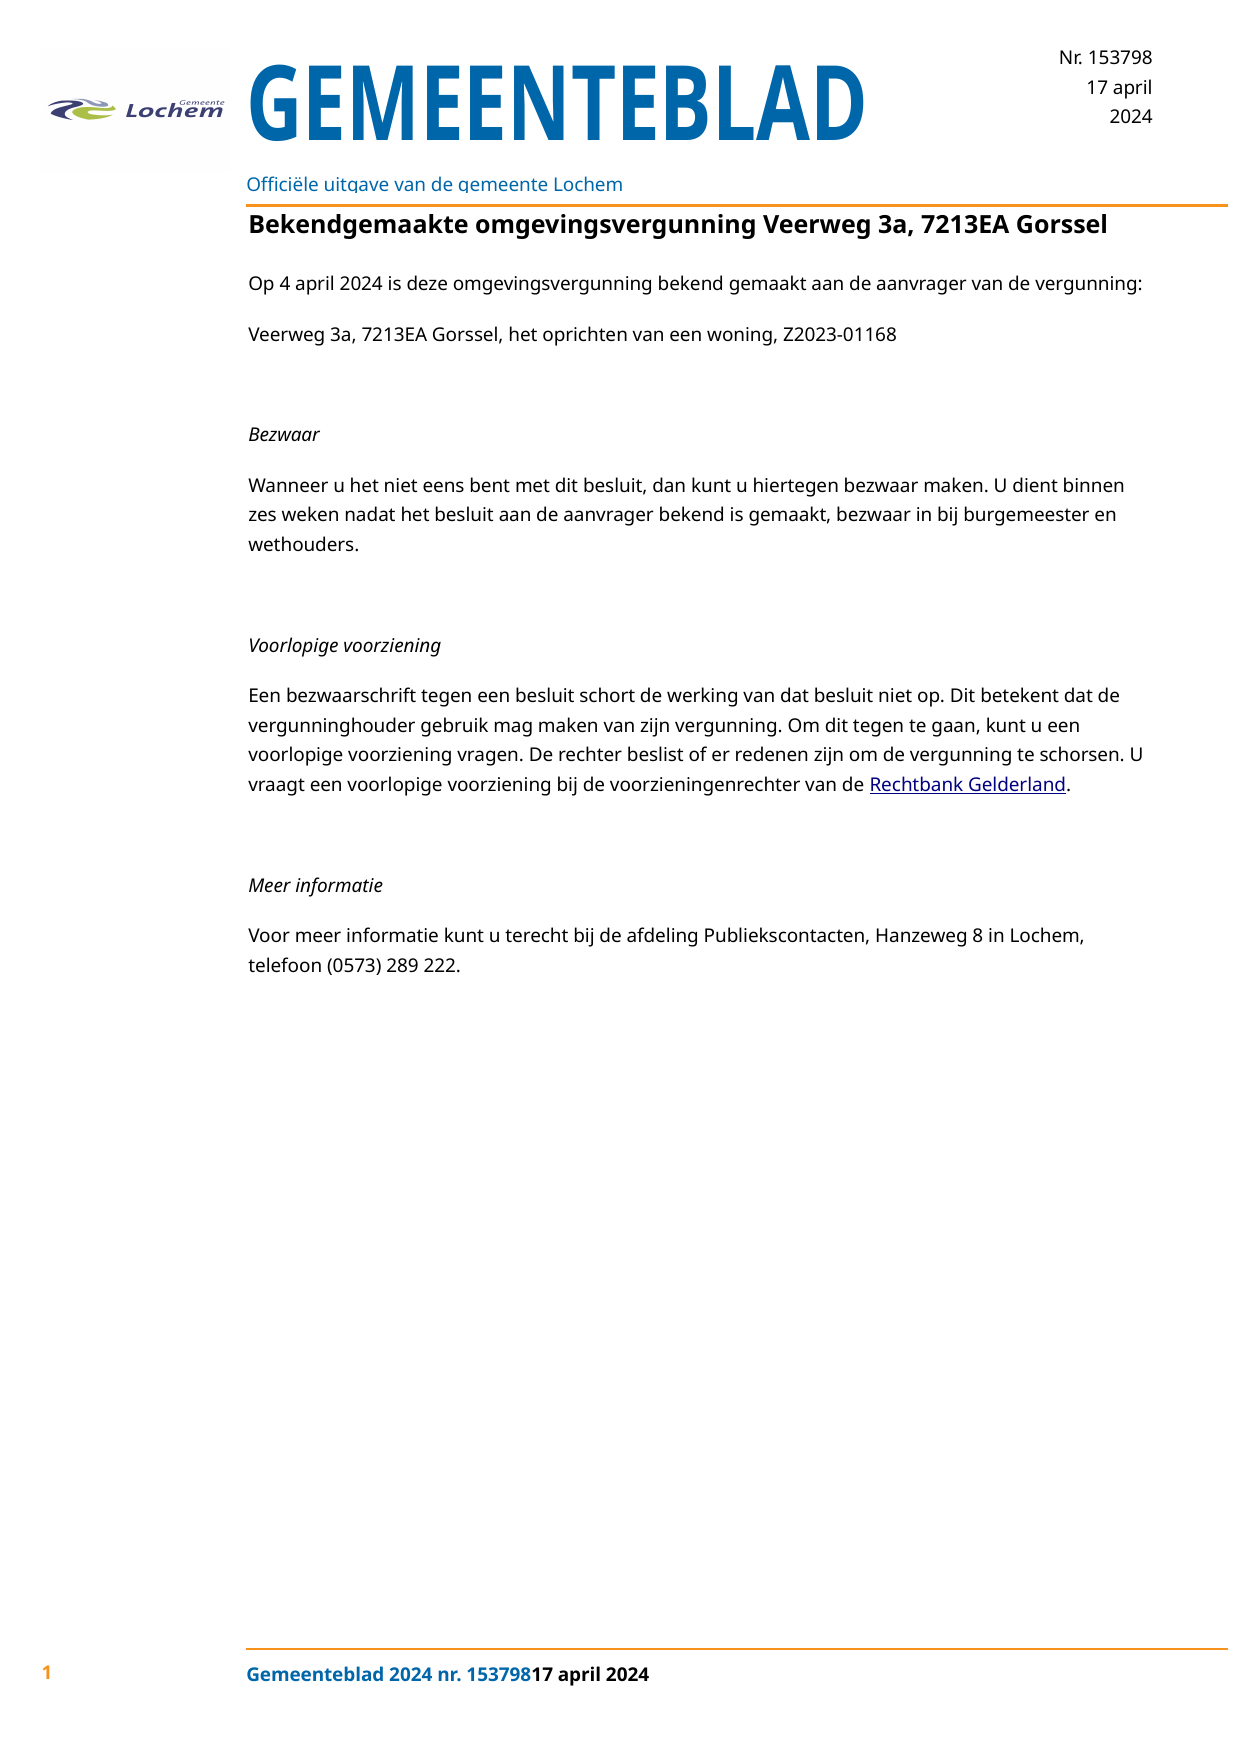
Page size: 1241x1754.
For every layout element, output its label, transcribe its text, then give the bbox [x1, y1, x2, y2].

text Bekendgemaakte omgevingsvergunning Veerweg 3a, 7213EA Gorssel [248, 207, 1152, 241]
text Wanneer u het niet eens bent met dit besluit, dan kunt u hiertegen bezwaar maken. U dient binnen zes weken nadat het besluit aan de aanvrager bekend is gemaakt, bezwaar in bij burgemeester en wethouders. [248, 472, 1152, 557]
text Bezwaar [248, 422, 1152, 447]
text Op 4 april 2024 is deze omgevingsvergunning bekend gemaakt aan de aanvrager van de vergunning: [248, 270, 1152, 296]
text Een bezwaarschrift tegen een besluit schort de werking van dat besluit niet op. Dit betekent dat de vergunninghouder gebruik mag maken van zijn vergunning. Om dit tegen te gaan, kunt u een voorlopige voorziening vragen. De rechter beslist of er redenen zijn om de vergunning te schorsen. U vraagt een voorlopige voorziening bij de voorzieningenrechter van de Rechtbank Gelderland. [248, 682, 1152, 797]
text Voor meer informatie kunt u terecht bij de afdeling Publiekscontacten, Hanzeweg 8 in Lochem, telefoon (0573) 289 222. [248, 922, 1152, 978]
picture [41, 47, 231, 172]
text Voorlopige voorziening [248, 632, 1152, 658]
text Veerweg 3a, 7213EA Gorssel, het oprichten van een woning, Z2023-01168 [248, 321, 1152, 346]
text Meer informatie [248, 872, 1152, 898]
